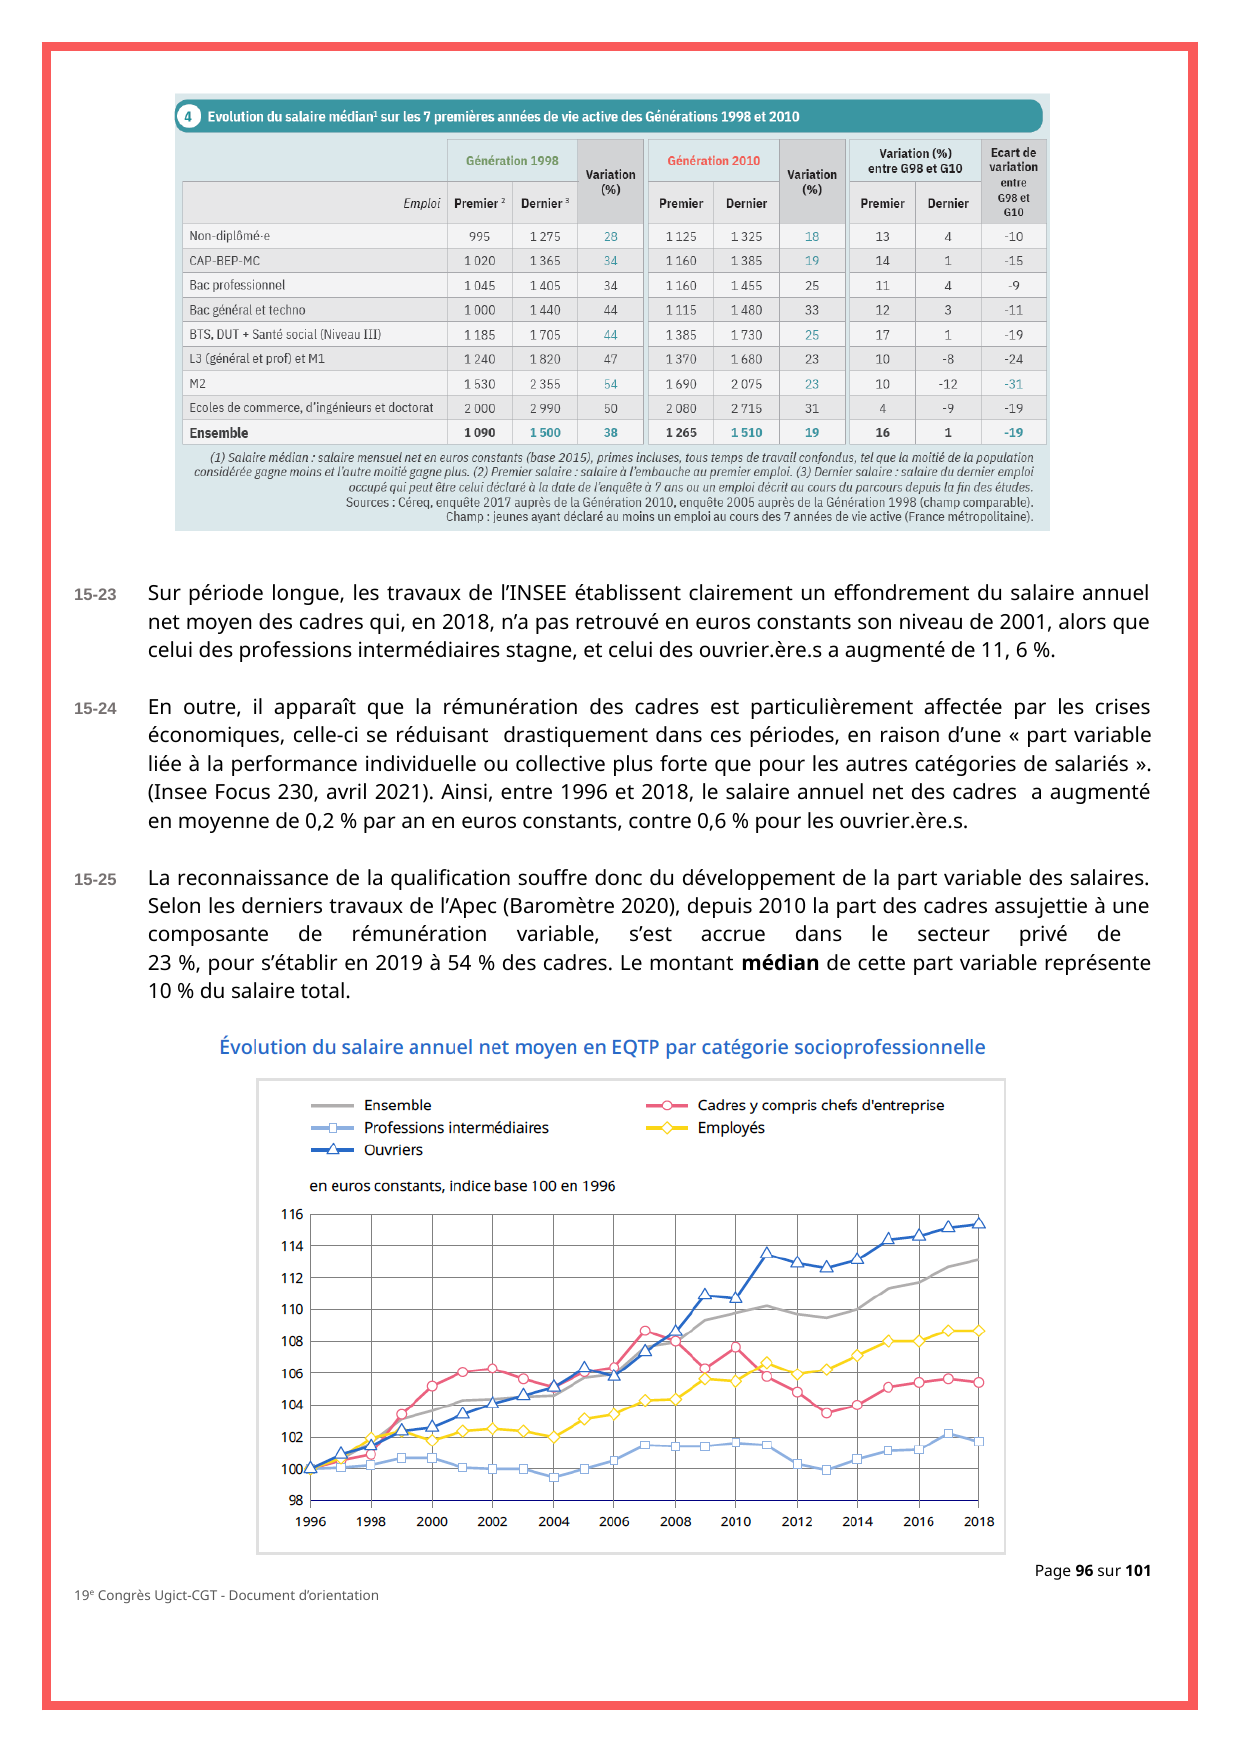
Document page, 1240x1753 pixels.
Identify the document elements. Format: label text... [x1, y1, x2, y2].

list La reconnaissance de la qualification souffre donc du développement de la part variable des salaires. Selon les derniers travaux de l’Apec (Baromètre 2020), depuis 2010 la part des cadres assujettie à une composante de rémunération variable, s’est accrue dans le secteur privé de 23 %, pour s’établir en 2019 à 54 % des cadres. Le montant médian de cette part variable représente 10 % du salaire total. [74, 863, 1152, 1005]
list Sur période longue, les travaux de l’INSEE établissent clairement un effondrement du salaire annuel net moyen des cadres qui, en 2018, n’a pas retrouvé en euros constants son niveau de 2001, alors que celui des professions intermédiaires stagne, et celui des ouvrier.ère.s a augmenté de 11, 6 %. [74, 578, 1152, 664]
list En outre, il apparaît que la rémunération des cadres est particulièrement affectée par les crises économiques, celle-ci se réduisant drastiquement dans ces périodes, en raison d’une « part variable liée à la performance individuelle ou collective plus forte que pour les autres catégories de salariés ». (Insee Focus 230, avril 2021). Ainsi, entre 1996 et 2018, le salaire annuel net des cadres a augmenté en moyenne de 0,2 % par an en euros constants, contre 0,6 % pour les ouvrier.ère.s. [74, 692, 1152, 834]
